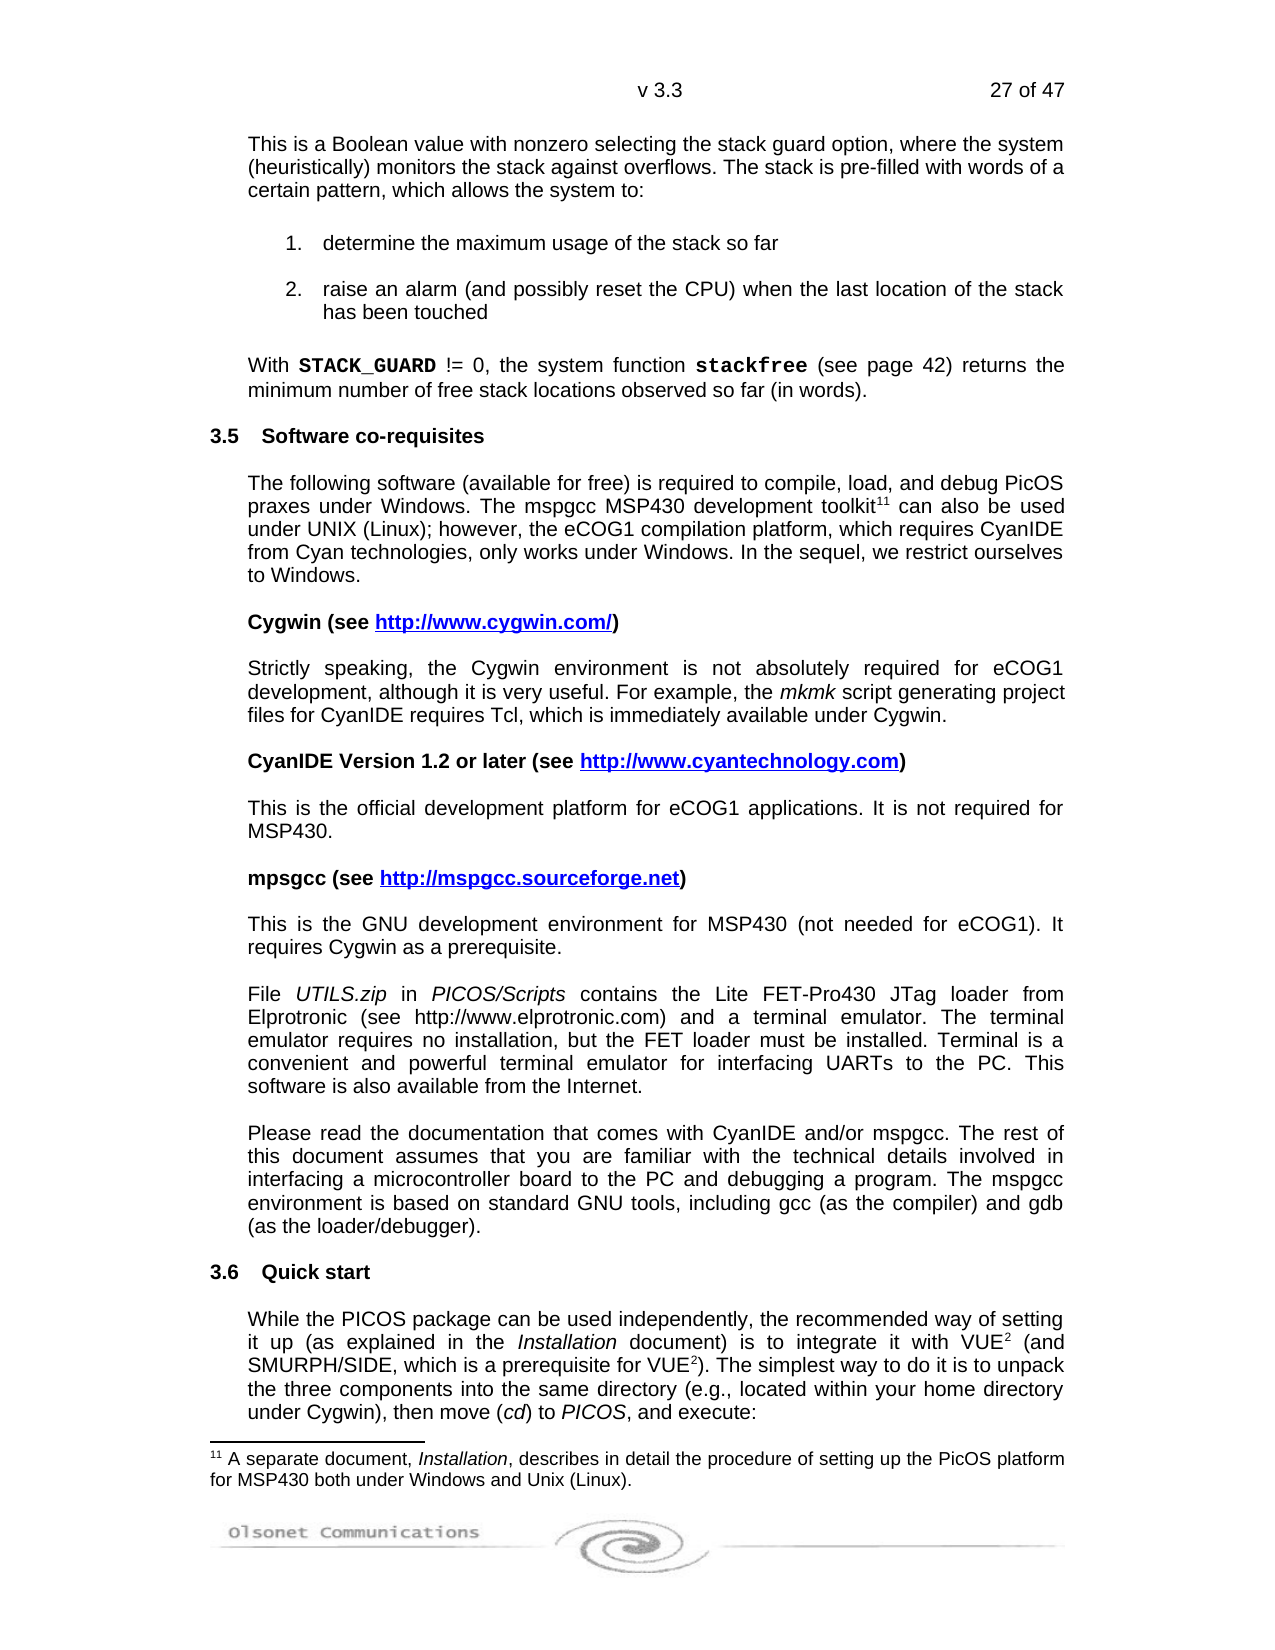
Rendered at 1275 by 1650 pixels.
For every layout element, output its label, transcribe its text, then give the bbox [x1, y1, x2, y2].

text File UTILS.zip in PICOS/Scripts contains the Lite FET-Pro430 JTag loader from Elprotronic (see http://www.elprotronic.com) and a terminal emulator. The terminal emulator requires no installation, but the FET loader must be installed. Terminal is a convenient and powerful terminal emulator for interfacing UARTs to the PC. This software is also available from the Internet. [247, 982, 1065, 1098]
picture [210, 1504, 1065, 1596]
text A separate document, Installation, describes in detail the procedure of setting up the PicOS platform for MSP430 both under Windows and Unix (Linux). [210, 1448, 1065, 1490]
list raise an alarm (and possibly reset the CPU) when the last location of the stack has been touched [285, 277, 1065, 324]
text mpsgcc (see http://mspgcc.sourceforge.net) [247, 866, 1065, 889]
text With STACK_GUARD != 0, the system function stackfree (see page 42) returns the minimum number of free stack locations observed so far (in words). [248, 353, 1065, 401]
subtitle Software co-requisites [210, 425, 1065, 448]
list determine the maximum usage of the stack so far [285, 231, 1065, 254]
text This is a Boolean value with nonzero selecting the stack guard option, where the system (heuristically) monitors the stack against overflows. The stack is pre-filled with words of a certain pattern, which allows the system to: [248, 132, 1065, 202]
text Cygwin (see http://www.cygwin.com/) [247, 611, 1065, 634]
text While the PICOS package can be used independently, the recommended way of setting it up (as explained in the Installation document) is to integrate it with VUE2 (and SMURPH/SIDE, which is a prerequisite for VUE2). The simplest way to do it is to unpack the three components into the same directory (e.g., located within your home directory under Cygwin), then move (cd) to PICOS, and execute: [247, 1307, 1065, 1423]
text Strictly speaking, the Cygwin environment is not absolutely required for eCOG1 development, although it is very useful. For example, the mkmk script generating project files for CyanIDE requires Tcl, which is immediately available under Cygwin. [247, 657, 1065, 727]
text This is the GNU development environment for MSP430 (not needed for eCOG1). It requires Cygwin as a prerequisite. [247, 912, 1065, 959]
text This is the official development platform for eCOG1 applications. It is not required for MSP430. [247, 796, 1065, 843]
subtitle Quick start [210, 1261, 1065, 1284]
text The following software (available for free) is required to compile, load, and debug PicOS praxes under Windows. The mspgcc MSP430 development toolkit can also be used under UNIX (Linux); however, the eCOG1 compilation platform, which requires CyanIDE from Cyan technologies, only works under Windows. In the sequel, we restrict ourselves to Windows. [247, 471, 1065, 587]
text Please read the documentation that comes with CyanIDE and/or mspgcc. The rest of this document assumes that you are familiar with the technical details involved in interfacing a microcontroller board to the PC and debugging a program. The mspgcc environment is based on standard GNU tools, including gcc (as the compiler) and gdb (as the loader/debugger). [247, 1122, 1065, 1238]
text CyanIDE Version 1.2 or later (see http://www.cyantechnology.com) [247, 750, 1065, 773]
